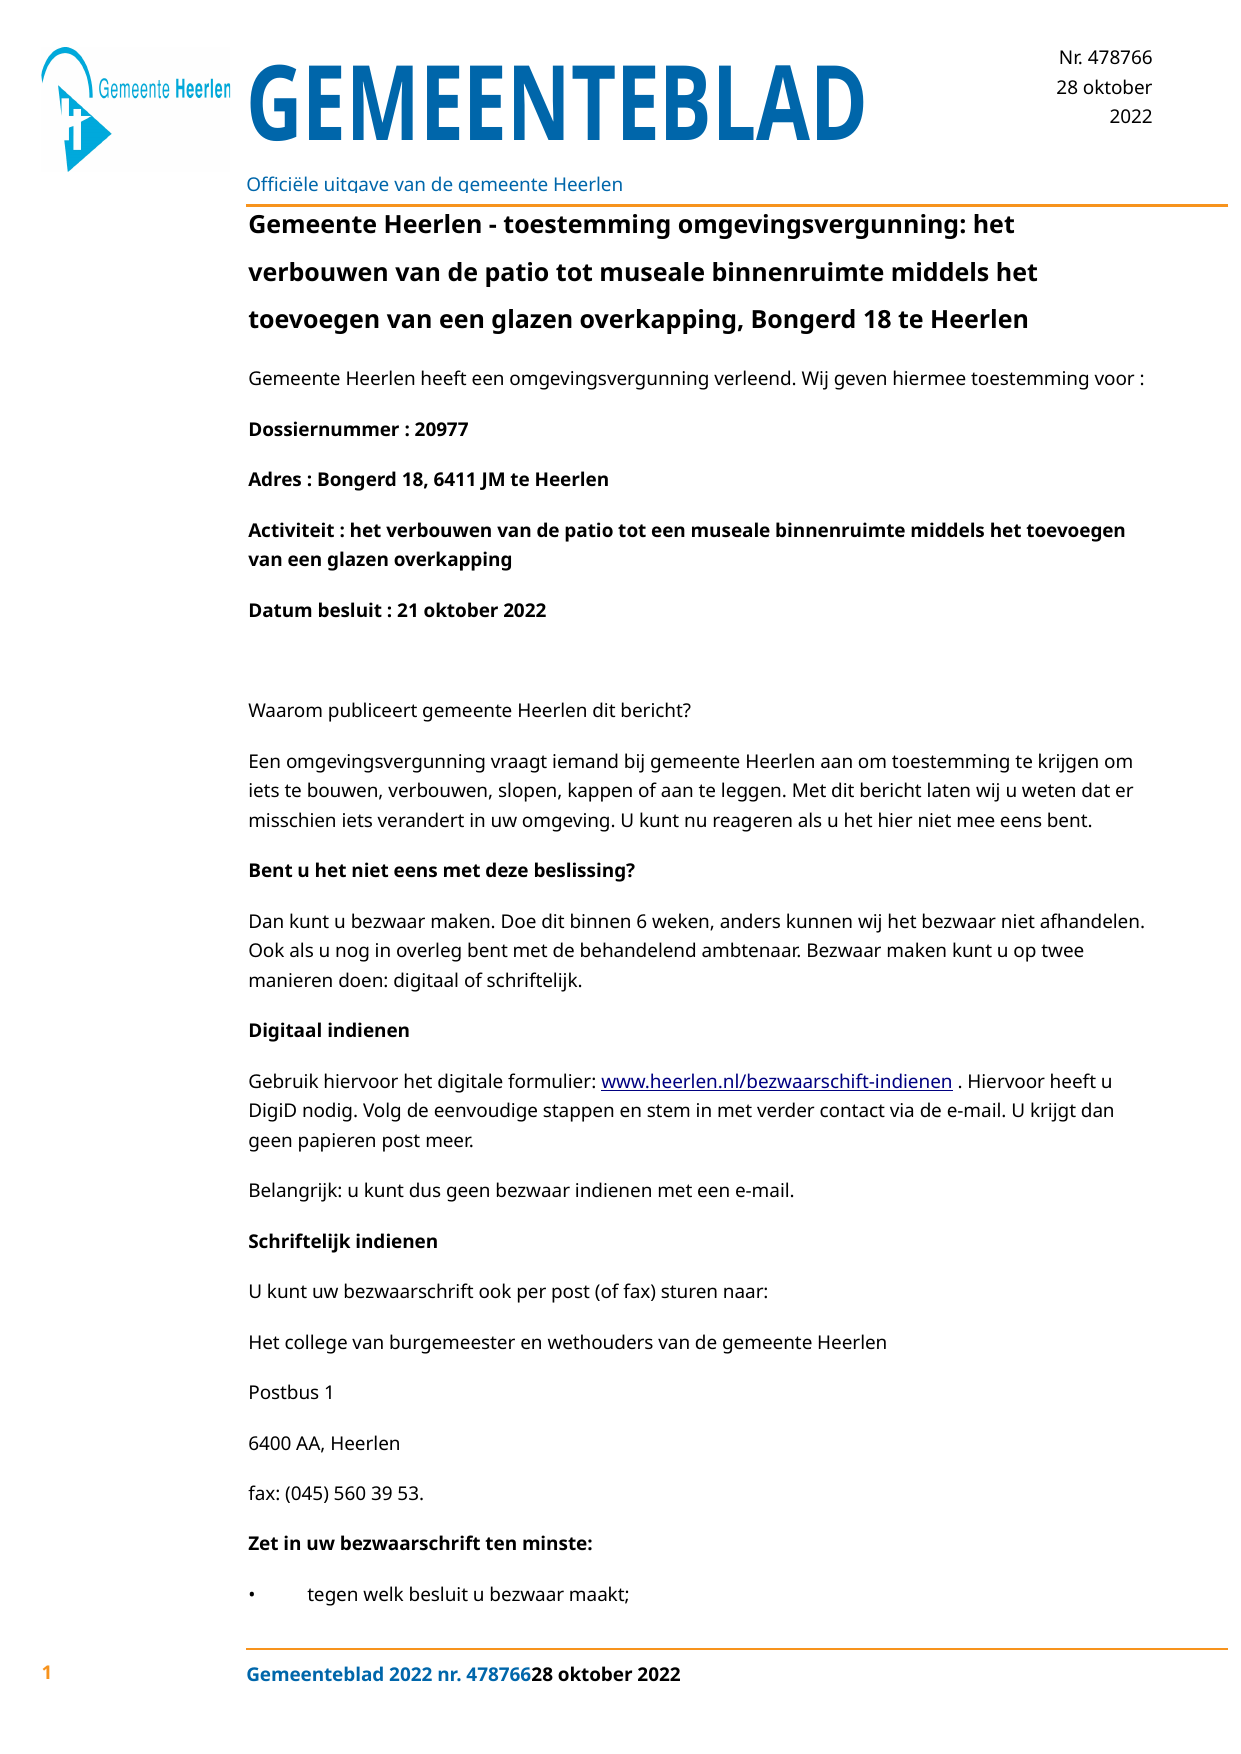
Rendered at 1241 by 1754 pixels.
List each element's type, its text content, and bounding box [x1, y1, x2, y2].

text Bent u het niet eens met deze beslissing? [248, 858, 1152, 883]
text Een omgevingsvergunning vraagt iemand bij gemeente Heerlen aan om toestemming te krijgen om iets te bouwen, verbouwen, slopen, kappen of aan te leggen. Met dit bericht laten wij u weten dat er misschien iets verandert in uw omgeving. U kunt nu reageren als u het hier niet mee eens bent. [248, 748, 1152, 833]
text Postbus 1 [248, 1379, 1152, 1405]
text Dossiernummer : 20977 [248, 416, 1152, 442]
text 6400 AA, Heerlen [248, 1430, 1152, 1455]
text Gemeente Heerlen heeft een omgevingsvergunning verleend. Wij geven hiermee toestemming voor : [248, 366, 1152, 391]
text Activiteit : het verbouwen van de patio tot een museale binnenruimte middels het toevoegen van een glazen overkapping [248, 517, 1152, 572]
text Adres : Bongerd 18, 6411 JM te Heerlen [248, 466, 1152, 492]
text Digitaal indienen [248, 1018, 1152, 1043]
text Datum besluit : 21 oktober 2022 [248, 597, 1152, 622]
text Waarom publiceert gemeente Heerlen dit bericht? [248, 698, 1152, 723]
picture [41, 47, 59, 70]
text Gebruik hiervoor het digitale formulier: www.heerlen.nl/bezwaarschift-indienen . Hiervoor heeft u DigiD nodig. Volg de eenvoudige stappen en stem in met verder contact via de e-mail. U krijgt dan geen papieren post meer. [248, 1068, 1152, 1153]
text Gemeente Heerlen - toestemming omgevingsvergunning: het verbouwen van de patio tot museale binnenruimte middels het toevoegen van een glazen overkapping, Bongerd 18 te Heerlen [248, 207, 1152, 336]
text Schriftelijk indienen [248, 1228, 1152, 1254]
picture [41, 47, 231, 172]
text fax: (045) 560 39 53. [248, 1480, 1152, 1506]
text Zet in uw bezwaarschrift ten minste: [248, 1531, 1152, 1556]
text Het college van burgemeester en wethouders van de gemeente Heerlen [248, 1329, 1152, 1354]
text Dan kunt u bezwaar maken. Doe dit binnen 6 weken, anders kunnen wij het bezwaar niet afhandelen. Ook als u nog in overleg bent met de behandelend ambtenaar. Bezwaar maken kunt u op twee manieren doen: digitaal of schriftelijk. [248, 908, 1152, 993]
list tegen welk besluit u bezwaar maakt; [248, 1581, 1152, 1607]
text Belangrijk: u kunt dus geen bezwaar indienen met een e-mail. [248, 1178, 1152, 1203]
text U kunt uw bezwaarschrift ook per post (of fax) sturen naar: [248, 1278, 1152, 1304]
